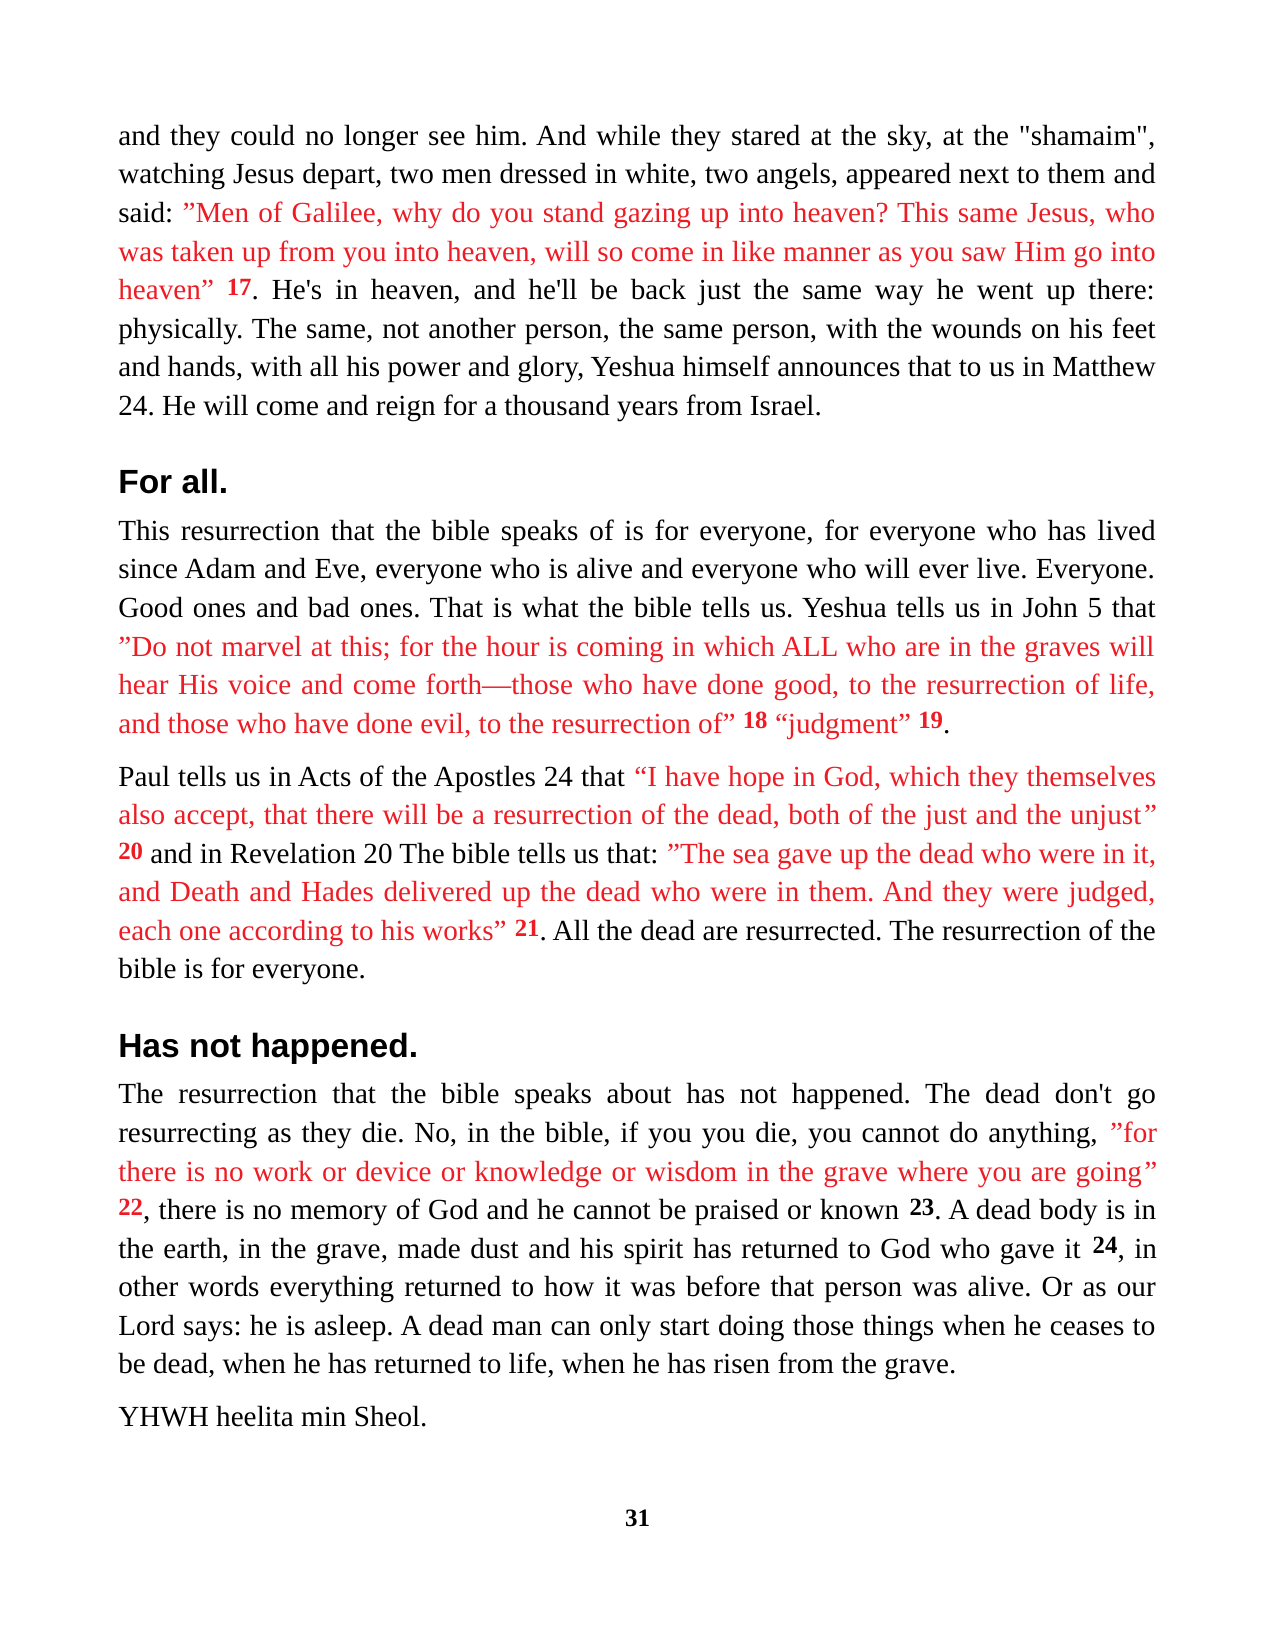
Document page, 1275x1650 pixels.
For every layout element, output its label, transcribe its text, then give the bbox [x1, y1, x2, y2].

subtitle Has not happened. [118, 1026, 1157, 1064]
subtitle For all. [118, 462, 1157, 501]
text YHWH heelita min Sheol. [118, 1399, 1157, 1433]
text and they could no longer see him. And while they stared at the sky, at the "shamaim", watching Jesus depart, two men dressed in white, two angels, appeared next to them and said: ”Men of Galilee, why do you stand gazing up into heaven? This same Jesus, who was taken up from you into heaven, will so come in like manner as you saw Him go into heaven” . He's in heaven, and he'll be back just the same way he went up there: physically. The same, not another person, the same person, with the wounds on his feet and hands, with all his power and glory, Yeshua himself announces that to us in Matthew 24. He will come and reign for a thousand years from Israel. [118, 118, 1157, 421]
text Paul tells us in Acts of the Apostles 24 that “I have hope in God, which they themselves also accept, that there will be a resurrection of the dead, both of the just and the unjust” and in Revelation 20 The bible tells us that: ”The sea gave up the dead who were in it, and Death and Hades delivered up the dead who were in them. And they were judged, each one according to his works” . All the dead are resurrected. The resurrection of the bible is for everyone. [118, 759, 1157, 985]
text The resurrection that the bible speaks about has not happened. The dead don't go resurrecting as they die. No, in the bible, if you you die, you cannot do anything, ”for there is no work or device or knowledge or wisdom in the grave where you are going” , there is no memory of God and he cannot be praised or known . A dead body is in the earth, in the grave, made dust and his spirit has returned to God who gave it , in other words everything returned to how it was before that person was alive. Or as our Lord says: he is asleep. A dead man can only start doing those things when he ceases to be dead, when he has returned to life, when he has risen from the grave. [118, 1077, 1157, 1380]
text This resurrection that the bible speaks of is for everyone, for everyone who has lived since Adam and Eve, everyone who is alive and everyone who will ever live. Everyone. Good ones and bad ones. That is what the bible tells us. Yeshua tells us in John 5 that ”Do not marvel at this; for the hour is coming in which ALL who are in the graves will hear His voice and come forth—those who have done good, to the resurrection of life, and those who have done evil, to the resurrection of” “judgment” . [118, 513, 1157, 739]
